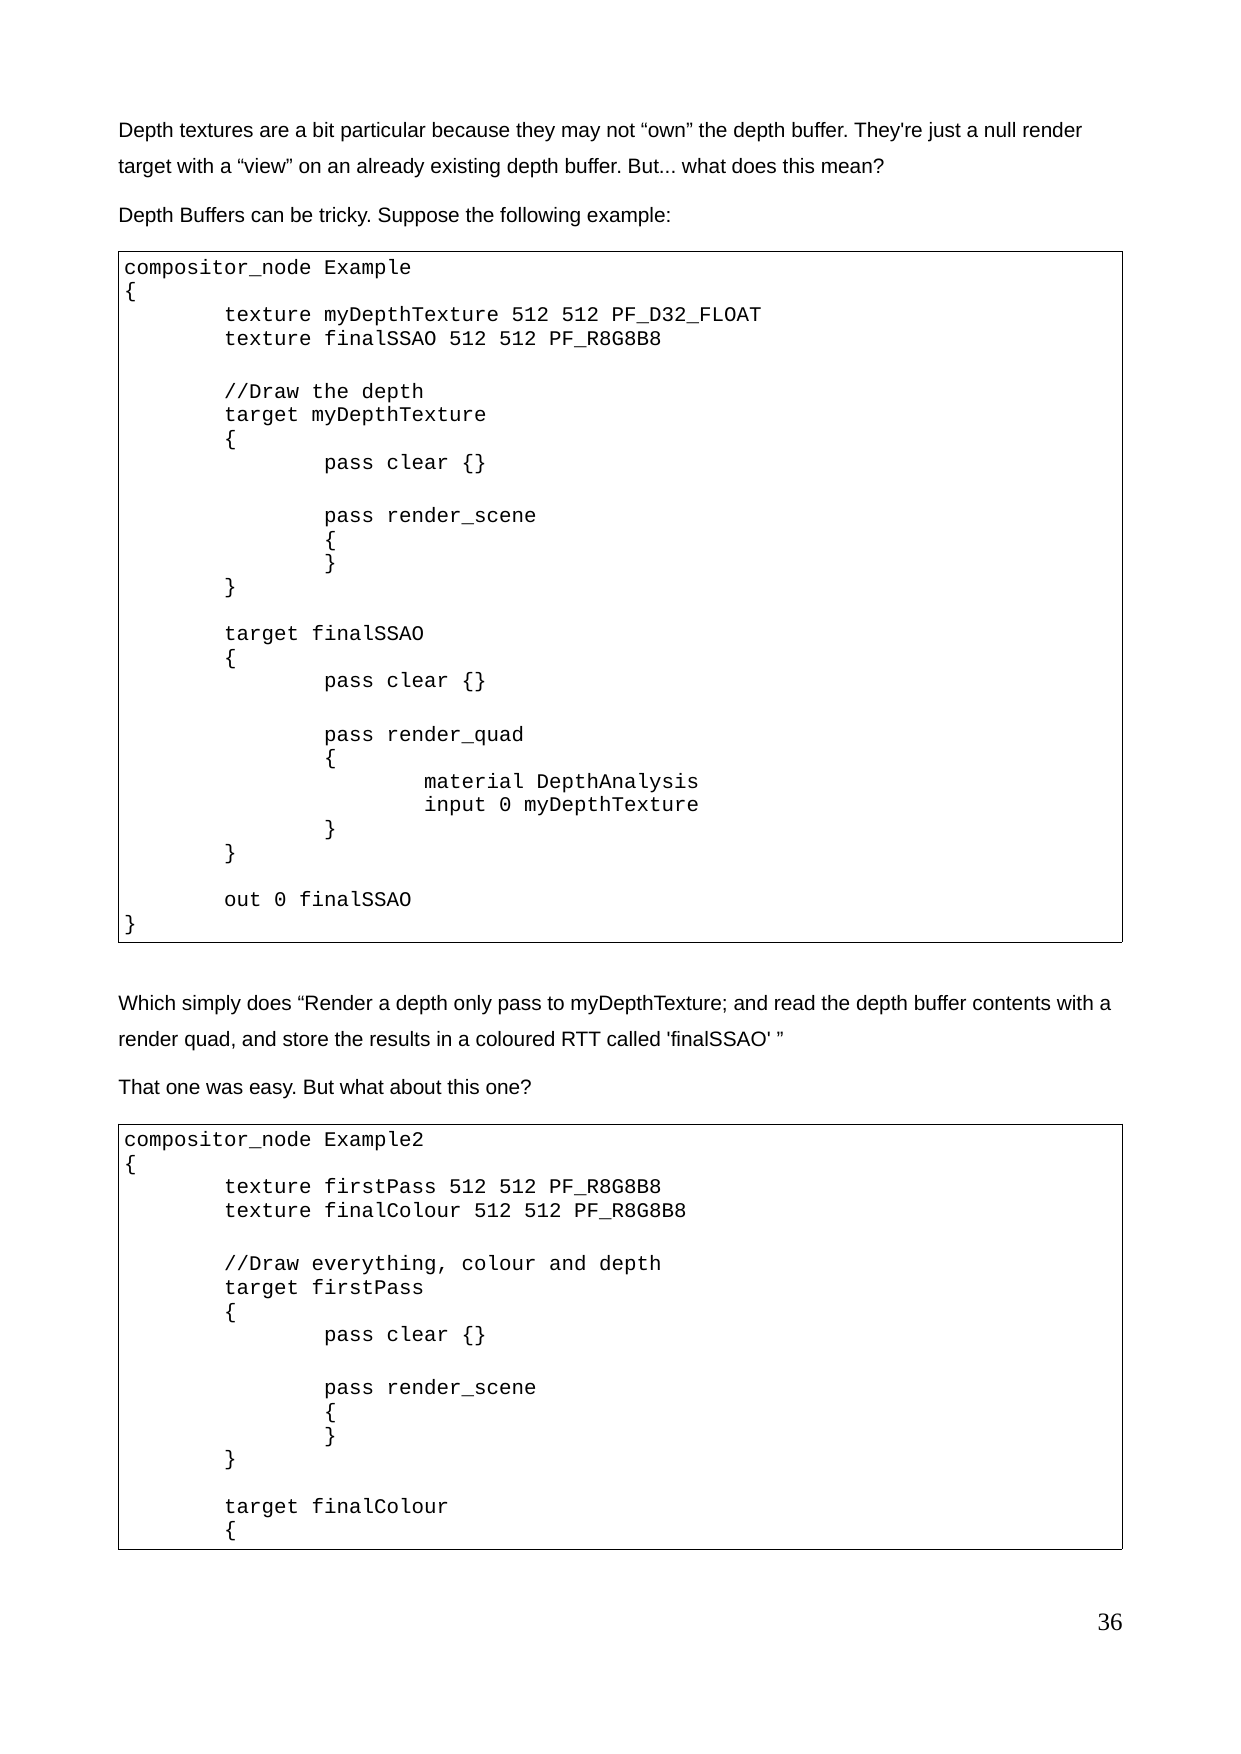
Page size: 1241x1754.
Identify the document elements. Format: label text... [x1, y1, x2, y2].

text Depth Buffers can be tricky. Suppose the following example: [118, 202, 1122, 226]
text Which simply does “Render a depth only pass to myDepthTexture; and read the depth buffer contents with a render quad, and store the results in a coloured RTT called 'finalSSAO' ” [118, 991, 1122, 1051]
text Depth textures are a bit particular because they may not “own” the depth buffer. They're just a null render target with a “view” on an already existing depth buffer. But... what does this mean? [118, 118, 1122, 178]
text That one was easy. But what about this one? [118, 1075, 1122, 1099]
table_header compositor_node Example { texture myDepthTexture 512 512 PF_D32_FLOAT texture finalSSAO 512 512 PF_R8G8B8 //Draw the depth target myDepthTexture { pass clear {} pass render_scene { } } target finalSSAO { pass clear {} pass render_quad { material DepthAnalysis input 0 myDepthTexture } } out 0 finalSSAO } [119, 252, 1122, 942]
table_header compositor_node Example2 { texture firstPass 512 512 PF_R8G8B8 texture finalColour 512 512 PF_R8G8B8 //Draw everything, colour and depth target firstPass { pass clear {} pass render_scene { } } target finalColour { [119, 1125, 1122, 1549]
